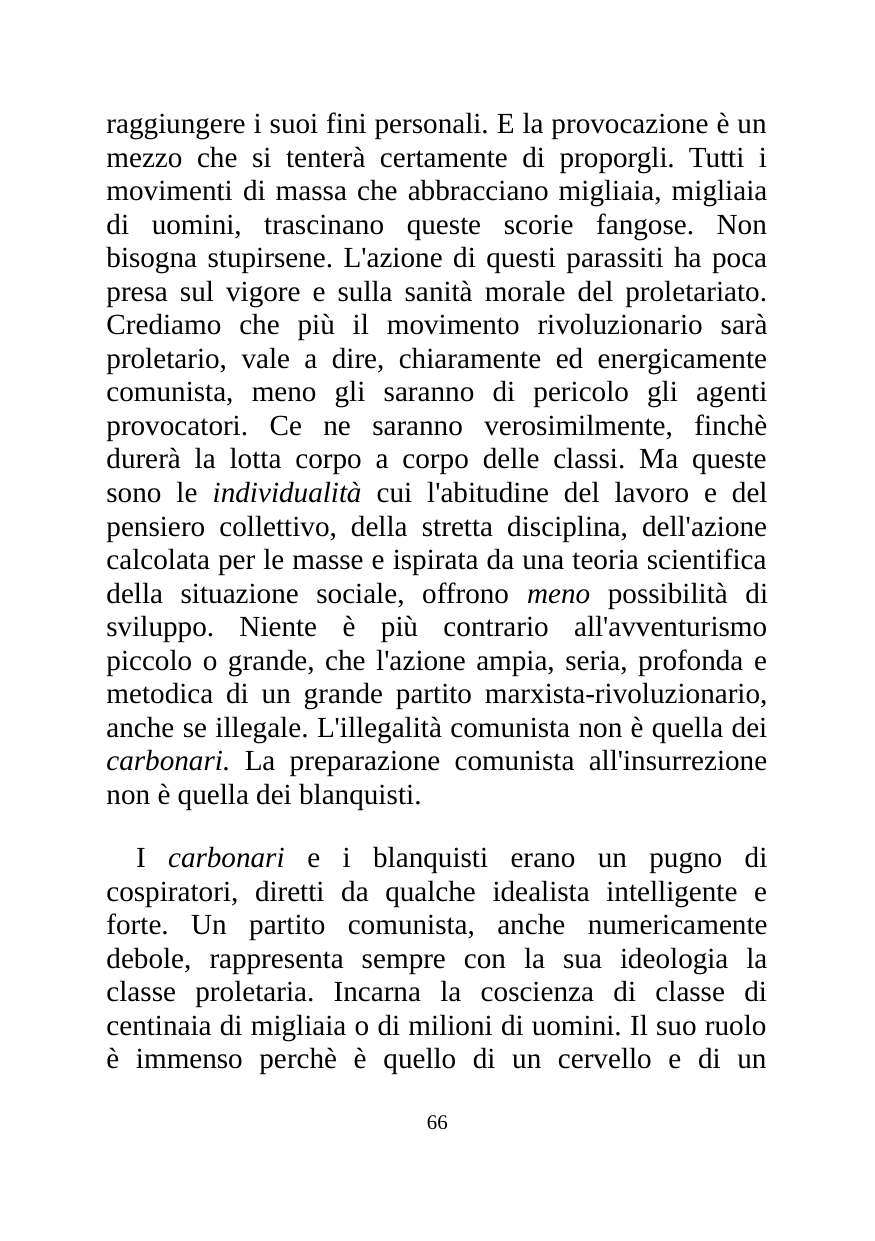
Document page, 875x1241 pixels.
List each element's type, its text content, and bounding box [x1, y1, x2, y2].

text I carbonari e i blanquisti erano un pugno di cospiratori, diretti da qualche idealista intelligente e forte. Un partito comunista, anche numericamente debole, rappresenta sempre con la sua ideologia la classe proletaria. Incarna la coscienza di classe di centinaia di migliaia o di milioni di uomini. Il suo ruolo è immenso perchè è quello di un cervello e di un [106, 840, 768, 1075]
text raggiungere i suoi fini personali. E la provocazione è un mezzo che si tenterà certamente di proporgli. Tutti i movimenti di massa che abbracciano migliaia, migliaia di uomini, trascinano queste scorie fangose. Non bisogna stupirsene. L'azione di questi parassiti ha poca presa sul vigore e sulla sanità morale del proletariato. Crediamo che più il movimento rivoluzionario sarà proletario, vale a dire, chiaramente ed energicamente comunista, meno gli saranno di pericolo gli agenti provocatori. Ce ne saranno verosimilmente, finchè durerà la lotta corpo a corpo delle classi. Ma queste sono le individualità cui l'abitudine del lavoro e del pensiero collettivo, della stretta disciplina, dell'azione calcolata per le masse e ispirata da una teoria scientifica della situazione sociale, offrono meno possibilità di sviluppo. Niente è più contrario all'avventurismo piccolo o grande, che l'azione ampia, seria, profonda e metodica di un grande partito marxista-rivoluzionario, anche se illegale. L'illegalità comunista non è quella dei carbonari. La preparazione comunista all'insurrezione non è quella dei blanquisti. [106, 106, 768, 811]
